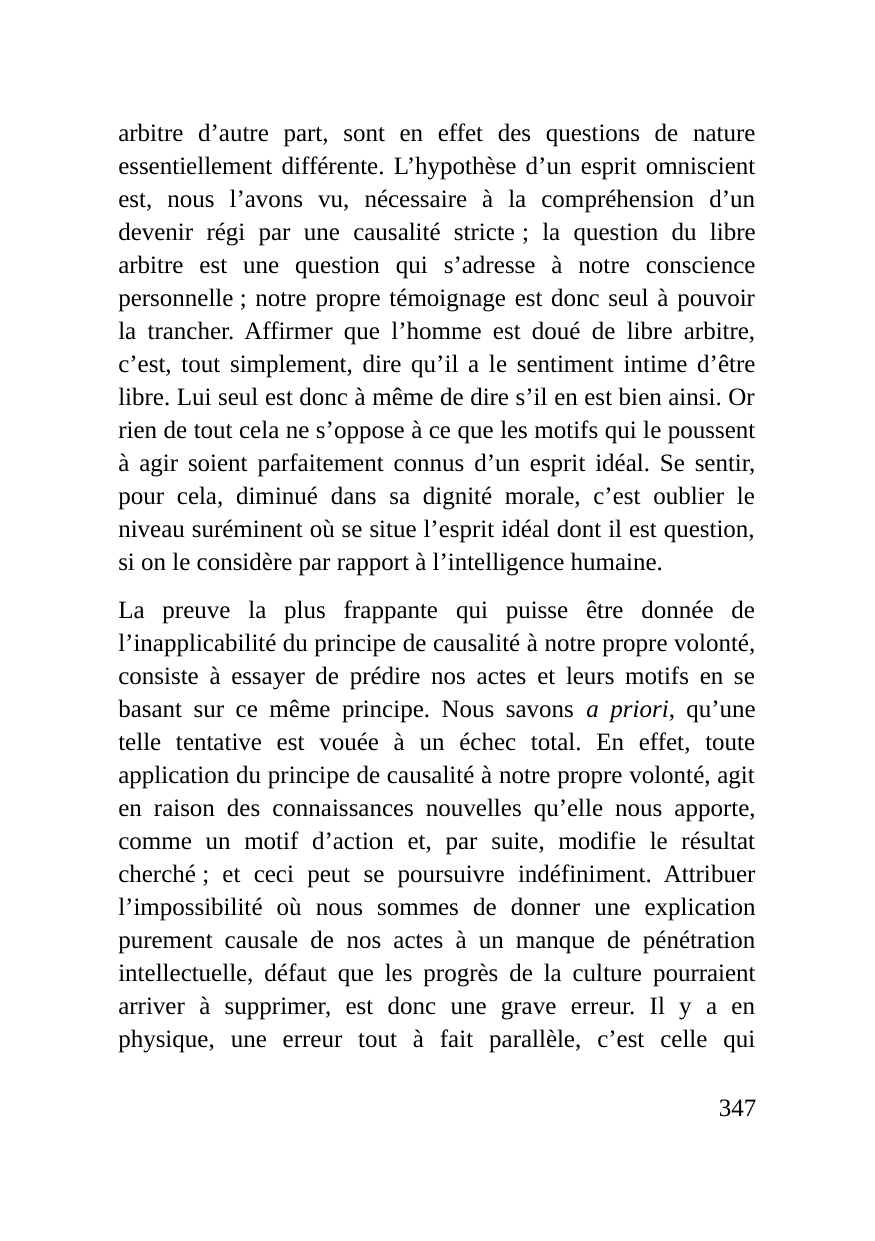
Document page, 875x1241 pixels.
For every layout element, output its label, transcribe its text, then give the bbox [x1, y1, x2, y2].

text arbitre d’autre part, sont en effet des questions de nature essentiellement différente. L’hypothèse d’un esprit omniscient est, nous l’avons vu, nécessaire à la compréhension d’un devenir régi par une causalité stricte ; la question du libre arbitre est une question qui s’adresse à notre conscience personnelle ; notre propre témoignage est donc seul à pouvoir la trancher. Affirmer que l’homme est doué de libre arbitre, c’est, tout simplement, dire qu’il a le sentiment intime d’être libre. Lui seul est donc à même de dire s’il en est bien ainsi. Or rien de tout cela ne s’oppose à ce que les motifs qui le poussent à agir soient parfaitement connus d’un esprit idéal. Se sentir, pour cela, diminué dans sa dignité morale, c’est oublier le niveau suréminent où se situe l’esprit idéal dont il est question, si on le considère par rapport à l’intelligence humaine. [118, 118, 756, 576]
text La preuve la plus frappante qui puisse être donnée de l’inapplicabilité du principe de causalité à notre propre volonté, consiste à essayer de prédire nos actes et leurs motifs en se basant sur ce même principe. Nous savons a priori, qu’une telle tentative est vouée à un échec total. En effet, toute application du principe de causalité à notre propre volonté, agit en raison des connaissances nouvelles qu’elle nous apporte, comme un motif d’action et, par suite, modifie le résultat cherché ; et ceci peut se poursuivre indéfiniment. Attribuer l’impossibilité où nous sommes de donner une explication purement causale de nos actes à un manque de pénétration intellectuelle, défaut que les progrès de la culture pourraient arriver à supprimer, est donc une grave erreur. Il y a en physique, une erreur tout à fait parallèle, c’est celle qui [118, 595, 756, 1053]
